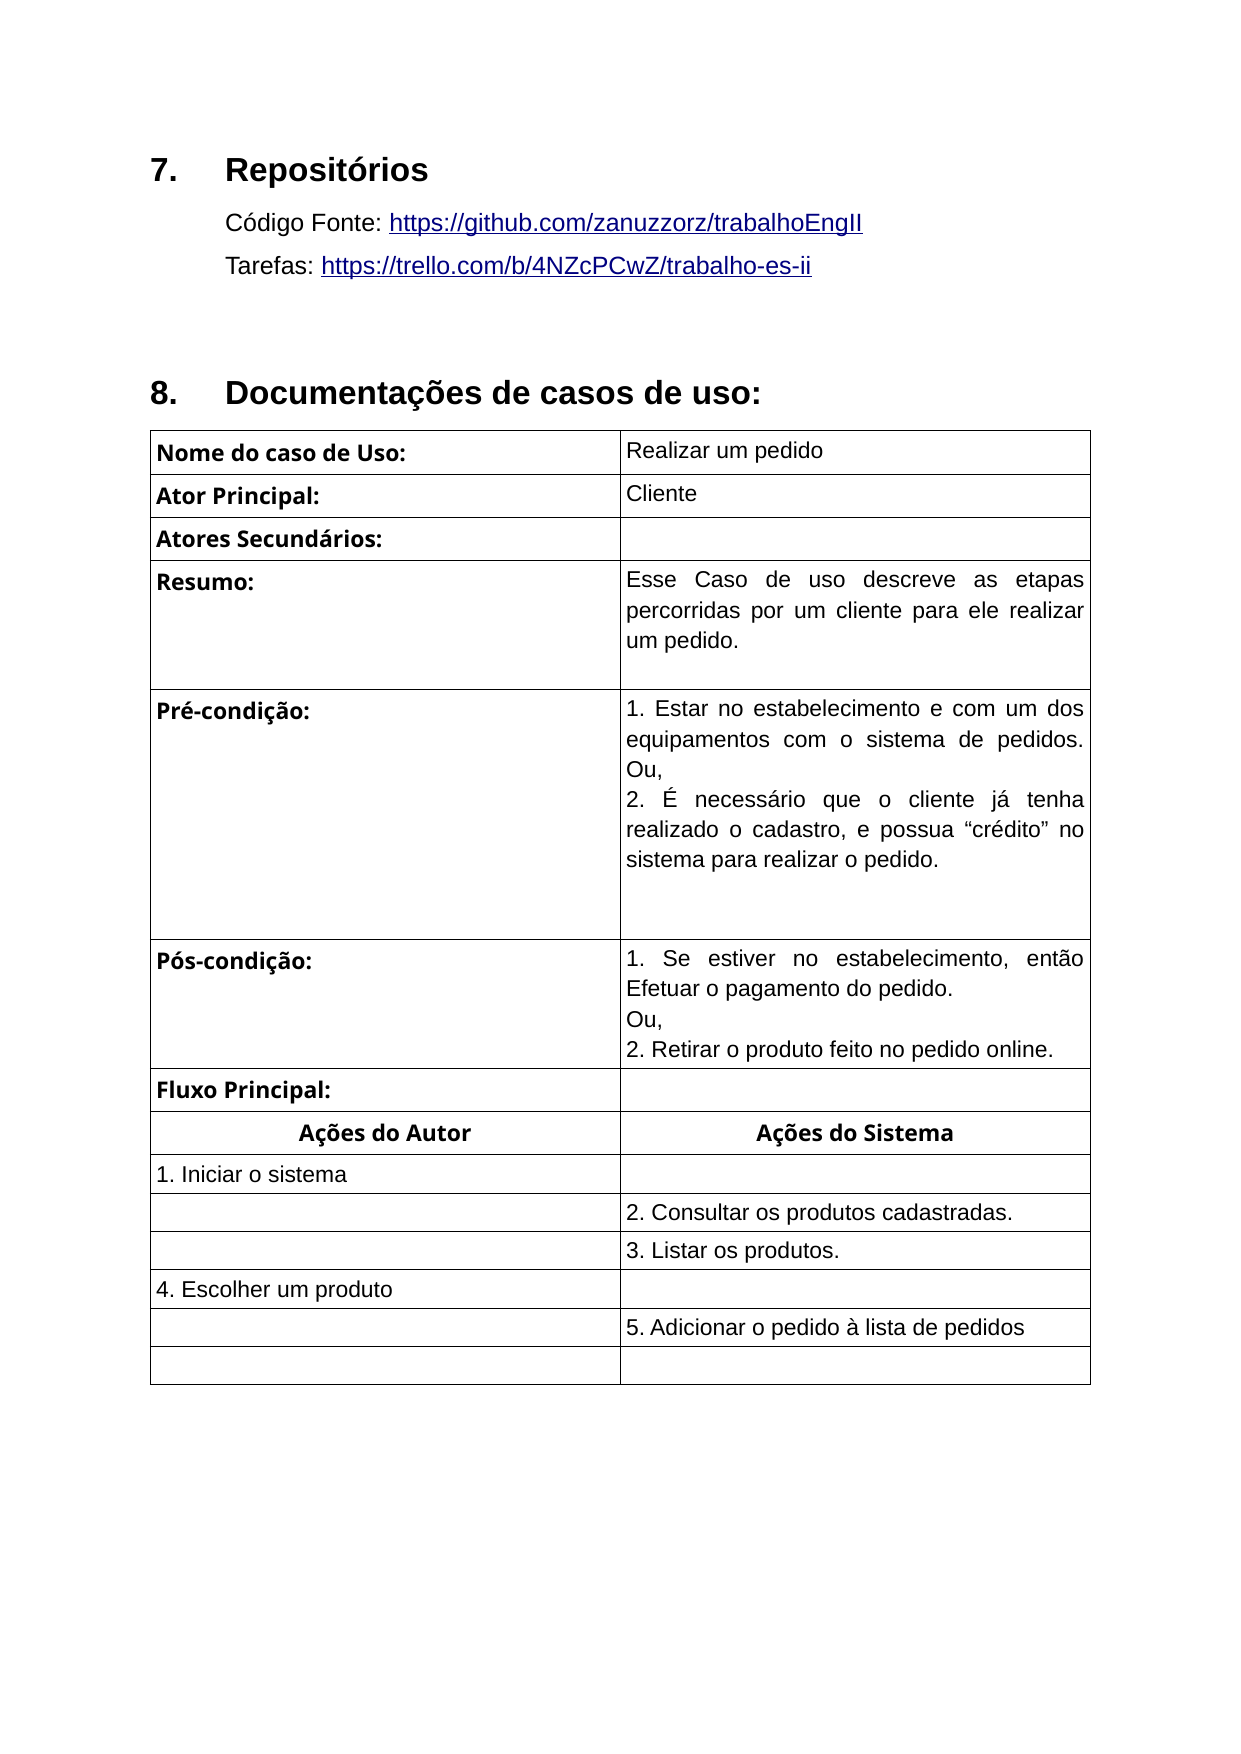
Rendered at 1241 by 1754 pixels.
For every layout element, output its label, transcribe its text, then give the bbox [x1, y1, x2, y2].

table_cell Esse Caso de uso descreve as etapas percorridas por um cliente para ele realizar um pedido. [621, 561, 1090, 689]
table_cell Ações do Autor [151, 1112, 620, 1154]
table_cell [621, 1347, 1090, 1384]
table_cell [151, 1194, 620, 1231]
table_cell 2. Consultar os produtos cadastradas. [621, 1194, 1090, 1231]
table_cell Resumo: [151, 561, 620, 689]
table_cell Atores Secundários: [151, 518, 620, 560]
table_cell Cliente [621, 475, 1090, 517]
table_cell [621, 518, 1090, 560]
table_cell 3. Listar os produtos. [621, 1232, 1090, 1269]
table_cell 1. Iniciar o sistema [151, 1155, 620, 1193]
table_cell [151, 1309, 620, 1346]
table_cell 1. Se estiver no estabelecimento, então Efetuar o pagamento do pedido. Ou, 2. Retirar o produto feito no pedido online. [621, 940, 1090, 1068]
table_cell Fluxo Principal: [151, 1069, 620, 1111]
text 7. Repositórios [150, 150, 1090, 188]
table_header Realizar um pedido [621, 431, 1090, 474]
table_cell [151, 1347, 620, 1384]
text Tarefas: https://trello.com/b/4NZcPCwZ/trabalho-es-ii [150, 251, 1090, 279]
table_cell Pré-condição: [151, 690, 620, 939]
table_cell Ator Principal: [151, 475, 620, 517]
table_cell [621, 1270, 1090, 1308]
table_header Nome do caso de Uso: [151, 431, 620, 474]
text 8. Documentações de casos de uso: [150, 373, 1090, 411]
table_cell [151, 1232, 620, 1269]
table_cell [621, 1069, 1090, 1111]
table_cell 1. Estar no estabelecimento e com um dos equipamentos com o sistema de pedidos. Ou, 2. É necessário que o cliente já tenha realizado o cadastro, e possua “crédito” no sistema para realizar o pedido. [621, 690, 1090, 939]
text Código Fonte: https://github.com/zanuzzorz/trabalhoEngII [150, 208, 1090, 236]
table_cell [621, 1155, 1090, 1193]
table_cell 4. Escolher um produto [151, 1270, 620, 1308]
table_cell Ações do Sistema [621, 1112, 1090, 1154]
table_cell 5. Adicionar o pedido à lista de pedidos [621, 1309, 1090, 1346]
table_cell Pós-condição: [151, 940, 620, 1068]
